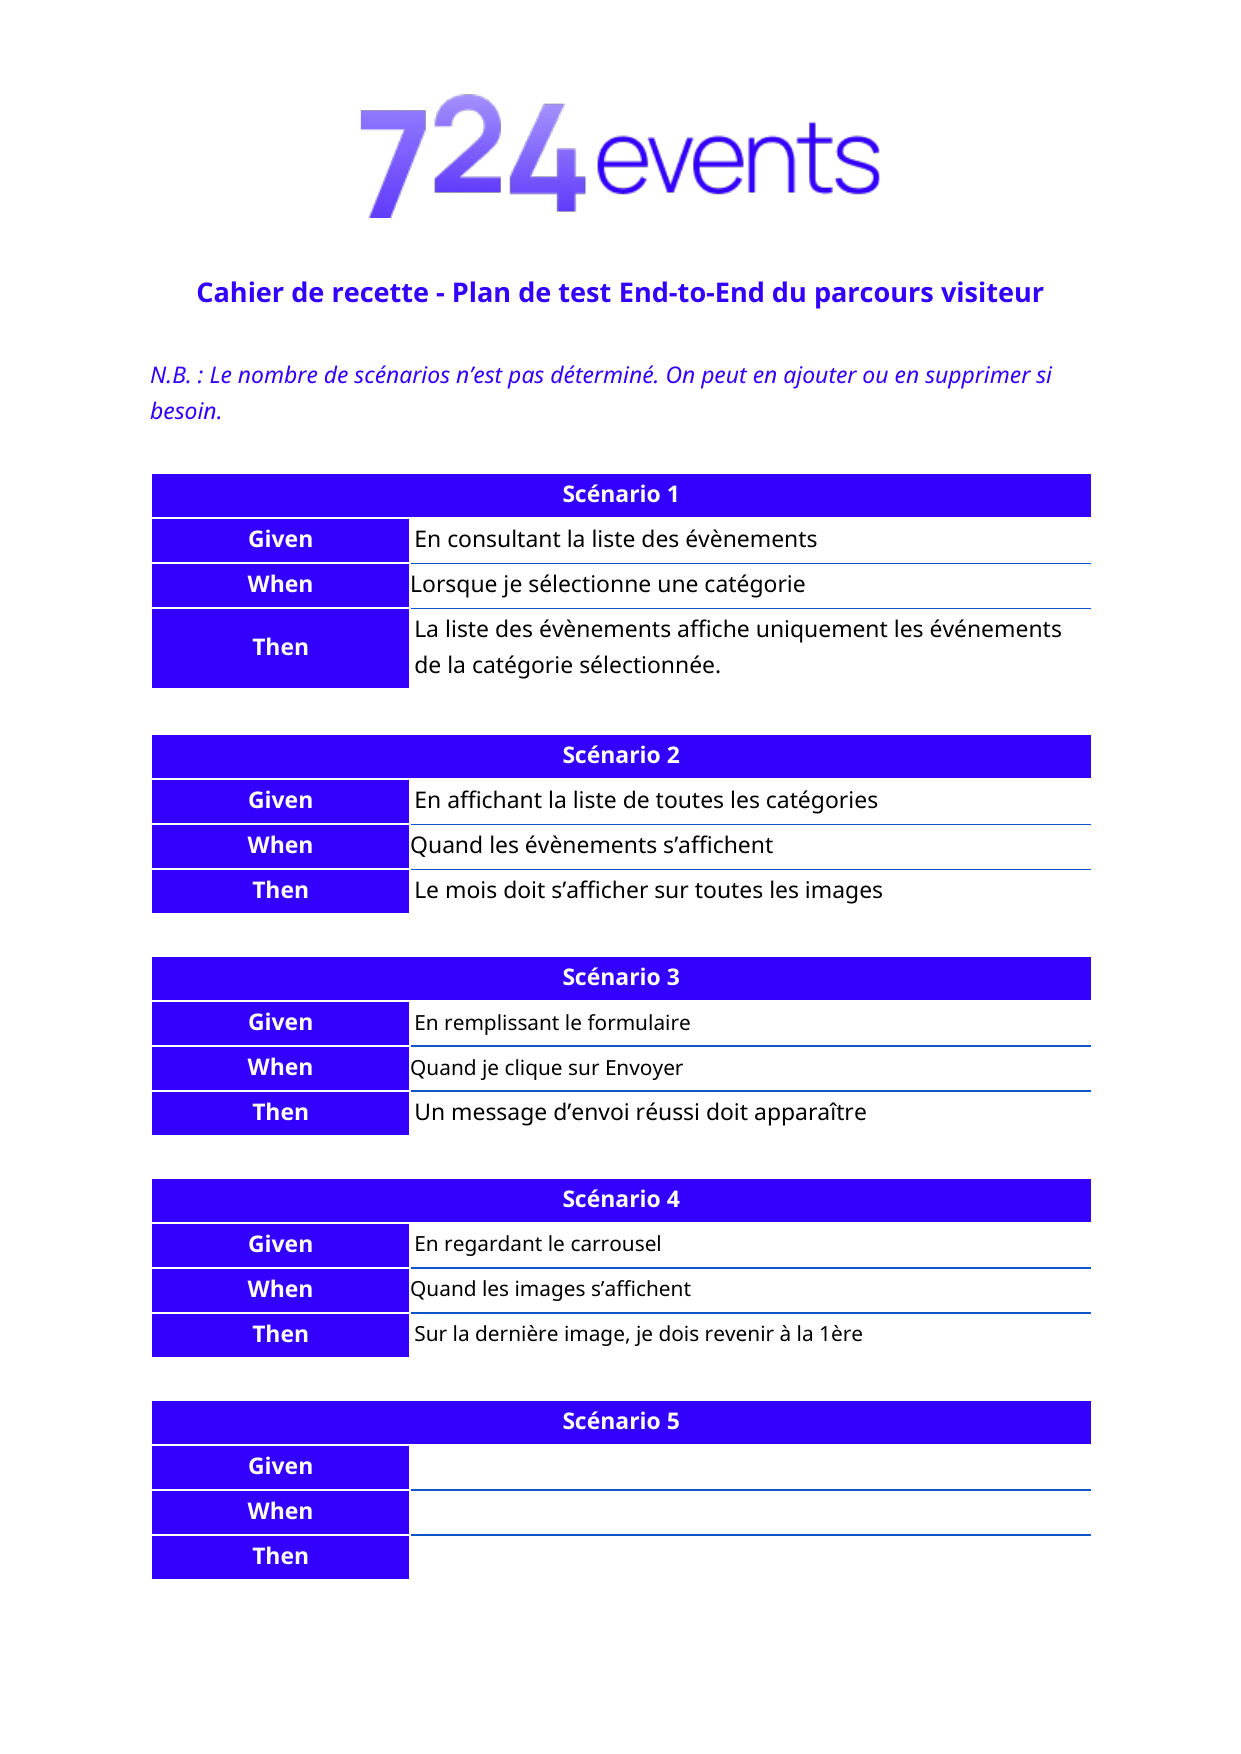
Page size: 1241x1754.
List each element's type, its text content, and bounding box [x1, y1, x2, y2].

table_header [411, 432, 1091, 472]
table_cell Given [152, 1224, 409, 1267]
table_cell Then [152, 1314, 409, 1357]
table_cell Given [152, 519, 409, 562]
table_cell When [152, 825, 409, 868]
picture [360, 75, 880, 218]
table_cell When [152, 564, 409, 607]
table_cell When [152, 1491, 409, 1534]
table_cell Scénario 3 [152, 957, 1091, 1000]
table_cell Sur la dernière image, je dois revenir à la 1ère [411, 1314, 1091, 1357]
table_cell Given [152, 1446, 409, 1489]
table_cell En affichant la liste de toutes les catégories [411, 780, 1091, 823]
table_cell Scénario 5 [152, 1401, 1091, 1444]
table_cell [411, 915, 1091, 955]
table_cell Le mois doit s’afficher sur toutes les images [411, 870, 1091, 913]
table_cell [411, 1446, 1091, 1489]
table_cell When [152, 1047, 409, 1090]
table_cell When [152, 1269, 409, 1312]
table_cell En consultant la liste des évènements [411, 519, 1091, 562]
table_cell Un message d’envoi réussi doit apparaître [411, 1092, 1091, 1135]
table_cell Scénario 2 [152, 735, 1091, 778]
table_cell Quand je clique sur Envoyer [411, 1047, 1091, 1090]
table_cell [411, 1359, 1091, 1399]
table_cell Then [152, 870, 409, 913]
table_cell [152, 1137, 409, 1177]
table_cell [411, 690, 1091, 733]
table_cell Scénario 4 [152, 1179, 1091, 1222]
table_cell [152, 915, 409, 955]
table_header [152, 432, 409, 472]
table_cell [411, 1137, 1091, 1177]
table_cell Quand les images s’affichent [411, 1269, 1091, 1312]
table_cell Given [152, 1002, 409, 1045]
table_cell Then [152, 1092, 409, 1135]
table_cell Then [152, 1536, 409, 1579]
table_cell [411, 1491, 1091, 1534]
table_cell Then [152, 609, 409, 688]
text Cahier de recette - Plan de test End-to-End du parcours visiteur [150, 274, 1090, 311]
table_cell Scénario 1 [152, 474, 1091, 517]
table_cell Given [152, 780, 409, 823]
table_cell En regardant le carrousel [411, 1224, 1091, 1267]
table_cell [152, 690, 409, 733]
text N.B. : Le nombre de scénarios n’est pas déterminé. On peut en ajouter ou en supprimer si besoin. [150, 359, 1090, 426]
table_cell En remplissant le formulaire [411, 1002, 1091, 1045]
table_cell [411, 1536, 1091, 1579]
table_cell Quand les évènements s’affichent [411, 825, 1091, 868]
table_cell La liste des évènements affiche uniquement les événements de la catégorie sélectionnée. [411, 609, 1091, 688]
table_cell [152, 1359, 409, 1399]
table_cell Lorsque je sélectionne une catégorie [411, 564, 1091, 607]
